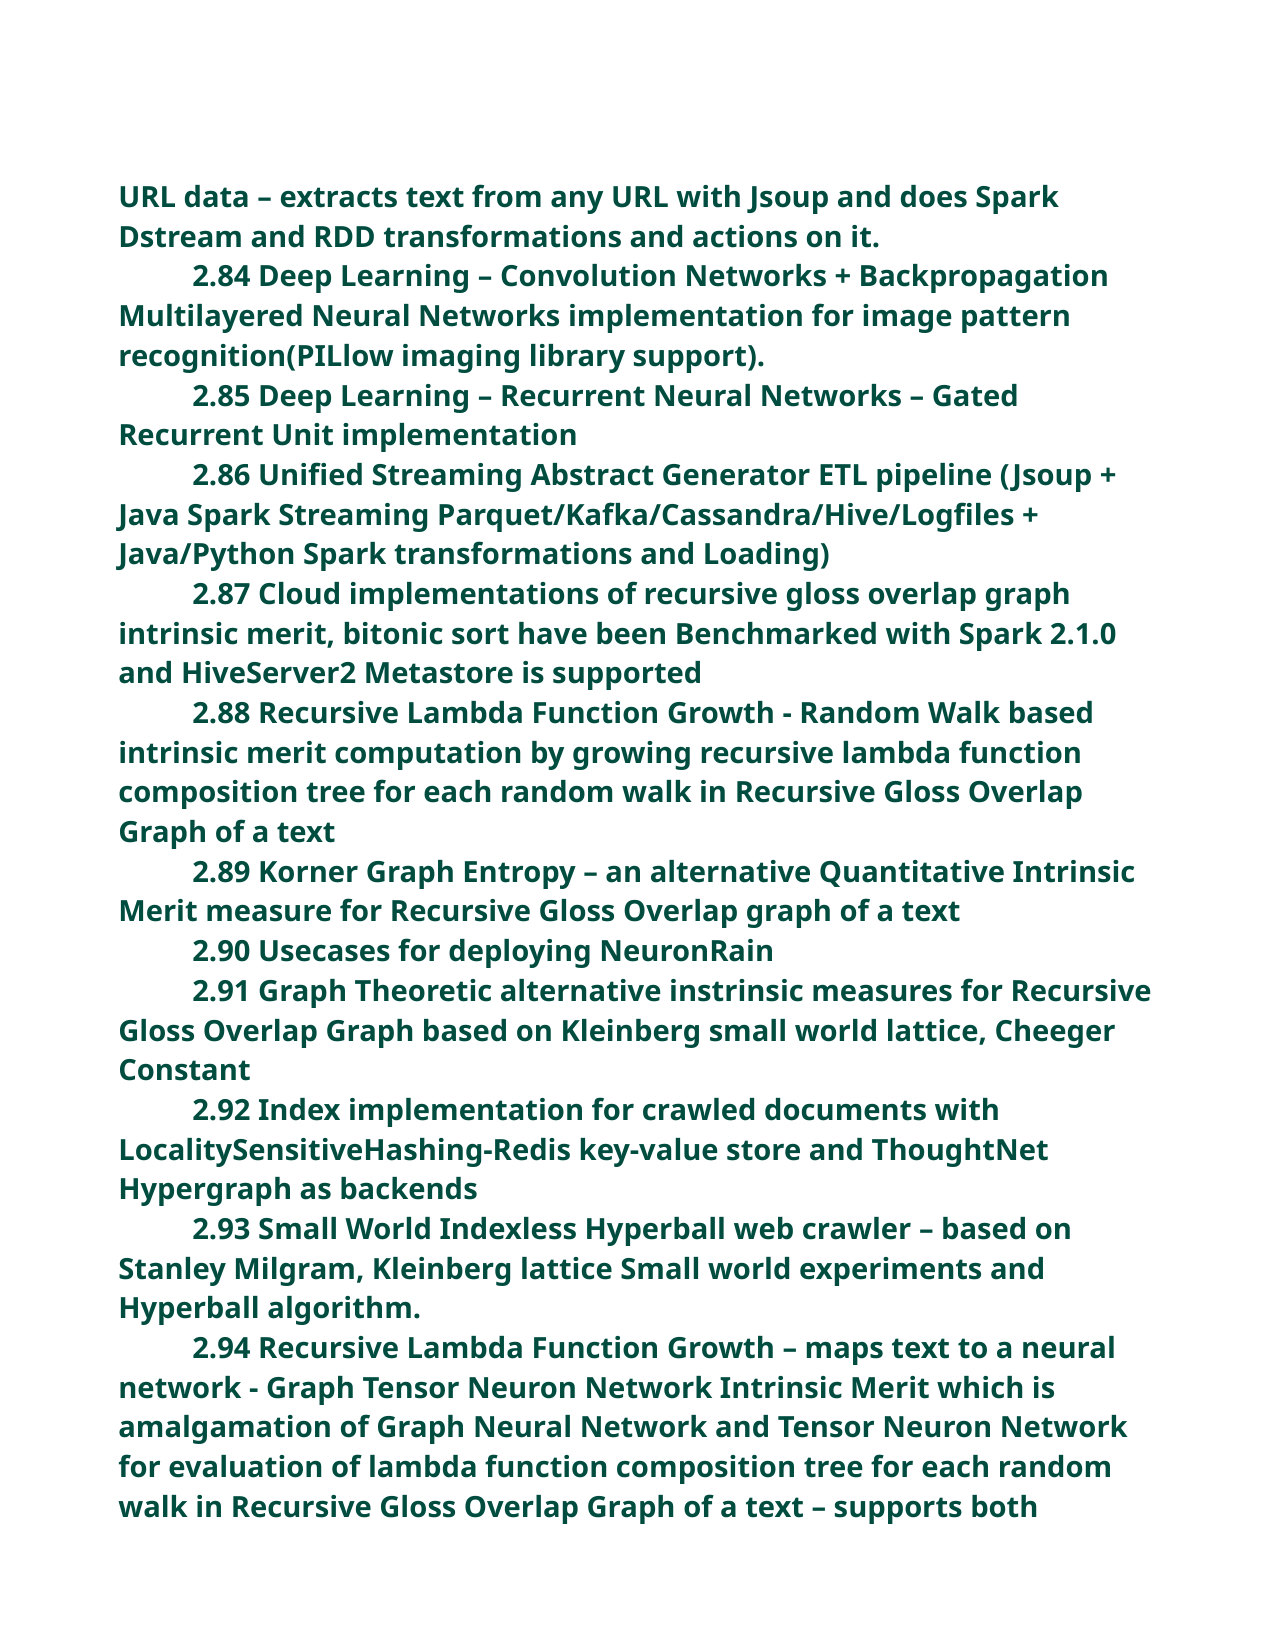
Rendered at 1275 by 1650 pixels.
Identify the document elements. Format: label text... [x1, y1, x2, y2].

text URL data – extracts text from any URL with Jsoup and does Spark Dstream and RDD transformations and actions on it. [118, 176, 1157, 256]
text 2.90 Usecases for deploying NeuronRain [118, 930, 1157, 970]
text 2.86 Unified Streaming Abstract Generator ETL pipeline (Jsoup + Java Spark Streaming Parquet/Kafka/Cassandra/Hive/Logfiles + Java/Python Spark transformations and Loading) [118, 454, 1157, 573]
text 2.85 Deep Learning – Recurrent Neural Networks – Gated Recurrent Unit implementation [118, 375, 1157, 454]
text 2.87 Cloud implementations of recursive gloss overlap graph intrinsic merit, bitonic sort have been Benchmarked with Spark 2.1.0 and HiveServer2 Metastore is supported [118, 573, 1157, 692]
text 2.92 Index implementation for crawled documents with LocalitySensitiveHashing-Redis key-value store and ThoughtNet Hypergraph as backends [118, 1089, 1157, 1208]
text 2.88 Recursive Lambda Function Growth - Random Walk based intrinsic merit computation by growing recursive lambda function composition tree for each random walk in Recursive Gloss Overlap Graph of a text [118, 692, 1157, 851]
text 2.84 Deep Learning – Convolution Networks + Backpropagation Multilayered Neural Networks implementation for image pattern recognition(PILlow imaging library support). [118, 256, 1157, 375]
text 2.93 Small World Indexless Hyperball web crawler – based on Stanley Milgram, Kleinberg lattice Small world experiments and Hyperball algorithm. [118, 1208, 1157, 1327]
text 2.94 Recursive Lambda Function Growth – maps text to a neural network - Graph Tensor Neuron Network Intrinsic Merit which is amalgamation of Graph Neural Network and Tensor Neuron Network for evaluation of lambda function composition tree for each random walk in Recursive Gloss Overlap Graph of a text – supports both [118, 1327, 1157, 1526]
text 2.91 Graph Theoretic alternative instrinsic measures for Recursive Gloss Overlap Graph based on Kleinberg small world lattice, Cheeger Constant [118, 970, 1157, 1089]
text 2.89 Korner Graph Entropy – an alternative Quantitative Intrinsic Merit measure for Recursive Gloss Overlap graph of a text [118, 851, 1157, 930]
